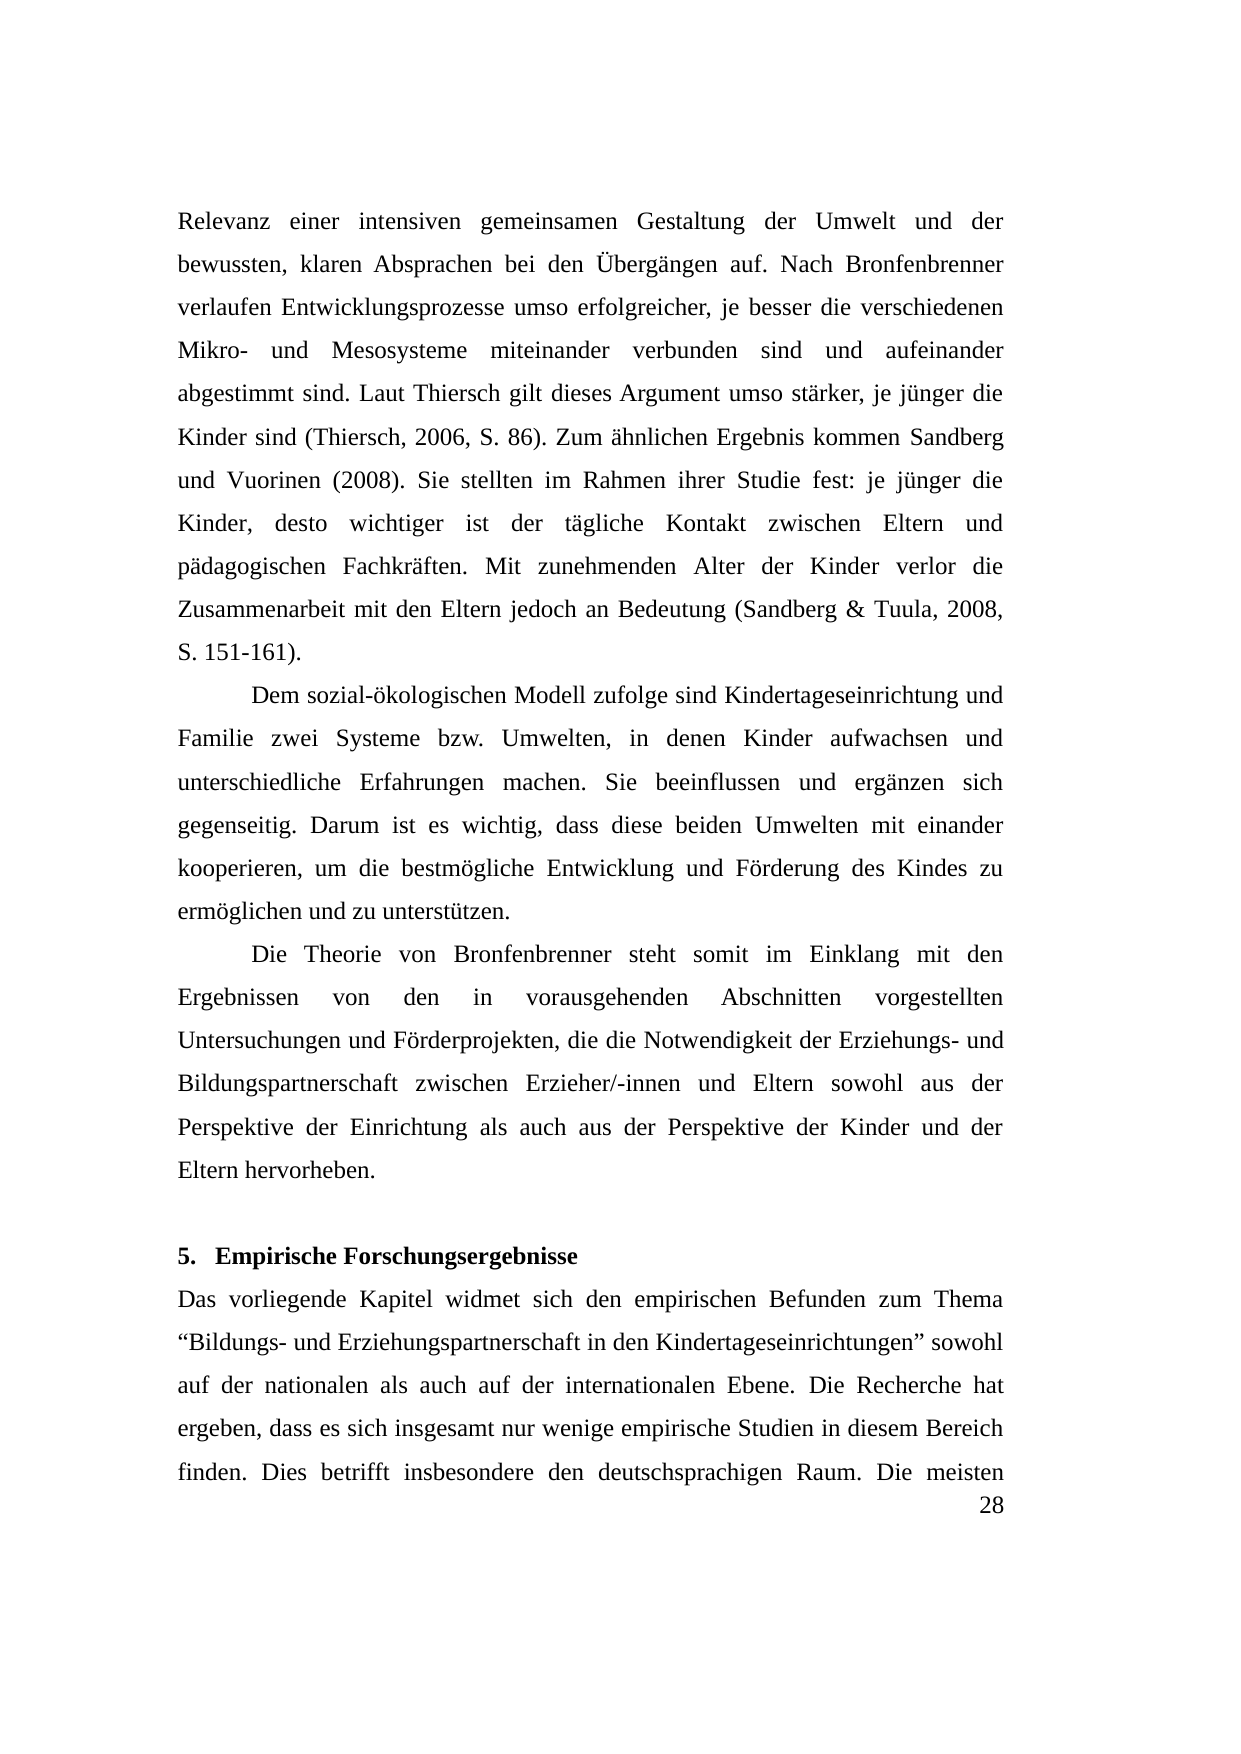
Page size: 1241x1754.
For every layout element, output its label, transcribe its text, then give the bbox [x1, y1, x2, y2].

text Relevanz einer intensiven gemeinsamen Gestaltung der Umwelt und der bewussten, klaren Absprachen bei den Übergängen auf. Nach Bronfenbrenner verlaufen Entwicklungsprozesse umso erfolgreicher, je besser die verschiedenen Mikro- und Mesosysteme miteinander verbunden sind und aufeinander abgestimmt sind. Laut Thiersch gilt dieses Argument umso stärker, je jünger die Kinder sind (Thiersch, 2006, S. 86). Zum ähnlichen Ergebnis kommen Sandberg und Vuorinen (2008). Sie stellten im Rahmen ihrer Studie fest: je jünger die Kinder, desto wichtiger ist der tägliche Kontakt zwischen Eltern und pädagogischen Fachkräften. Mit zunehmenden Alter der Kinder verlor die Zusammenarbeit mit den Eltern jedoch an Bedeutung (Sandberg & Tuula, 2008, S. 151-161). [177, 206, 1004, 666]
text Die Theorie von Bronfenbrenner steht somit im Einklang mit den Ergebnissen von den in vorausgehenden Abschnitten vorgestellten Untersuchungen und Förderprojekten, die die Notwendigkeit der Erziehungs- und Bildungspartnerschaft zwischen Erzieher/-innen und Eltern sowohl aus der Perspektive der Einrichtung als auch aus der Perspektive der Kinder und der Eltern hervorheben. [177, 939, 1004, 1183]
text Das vorliegende Kapitel widmet sich den empirischen Befunden zum Thema “Bildungs- und Erziehungspartnerschaft in den Kindertageseinrichtungen” sowohl auf der nationalen als auch auf der internationalen Ebene. Die Recherche hat ergeben, dass es sich insgesamt nur wenige empirische Studien in diesem Bereich finden. Dies betrifft insbesondere den deutschsprachigen Raum. Die meisten [177, 1284, 1004, 1485]
text Dem sozial-ökologischen Modell zufolge sind Kindertageseinrichtung und Familie zwei Systeme bzw. Umwelten, in denen Kinder aufwachsen und unterschiedliche Erfahrungen machen. Sie beeinflussen und ergänzen sich gegenseitig. Darum ist es wichtig, dass diese beiden Umwelten mit einander kooperieren, um die bestmögliche Entwicklung und Förderung des Kindes zu ermöglichen und zu unterstützen. [177, 680, 1004, 925]
text 5. Empirische Forschungsergebnisse [177, 1241, 1004, 1270]
